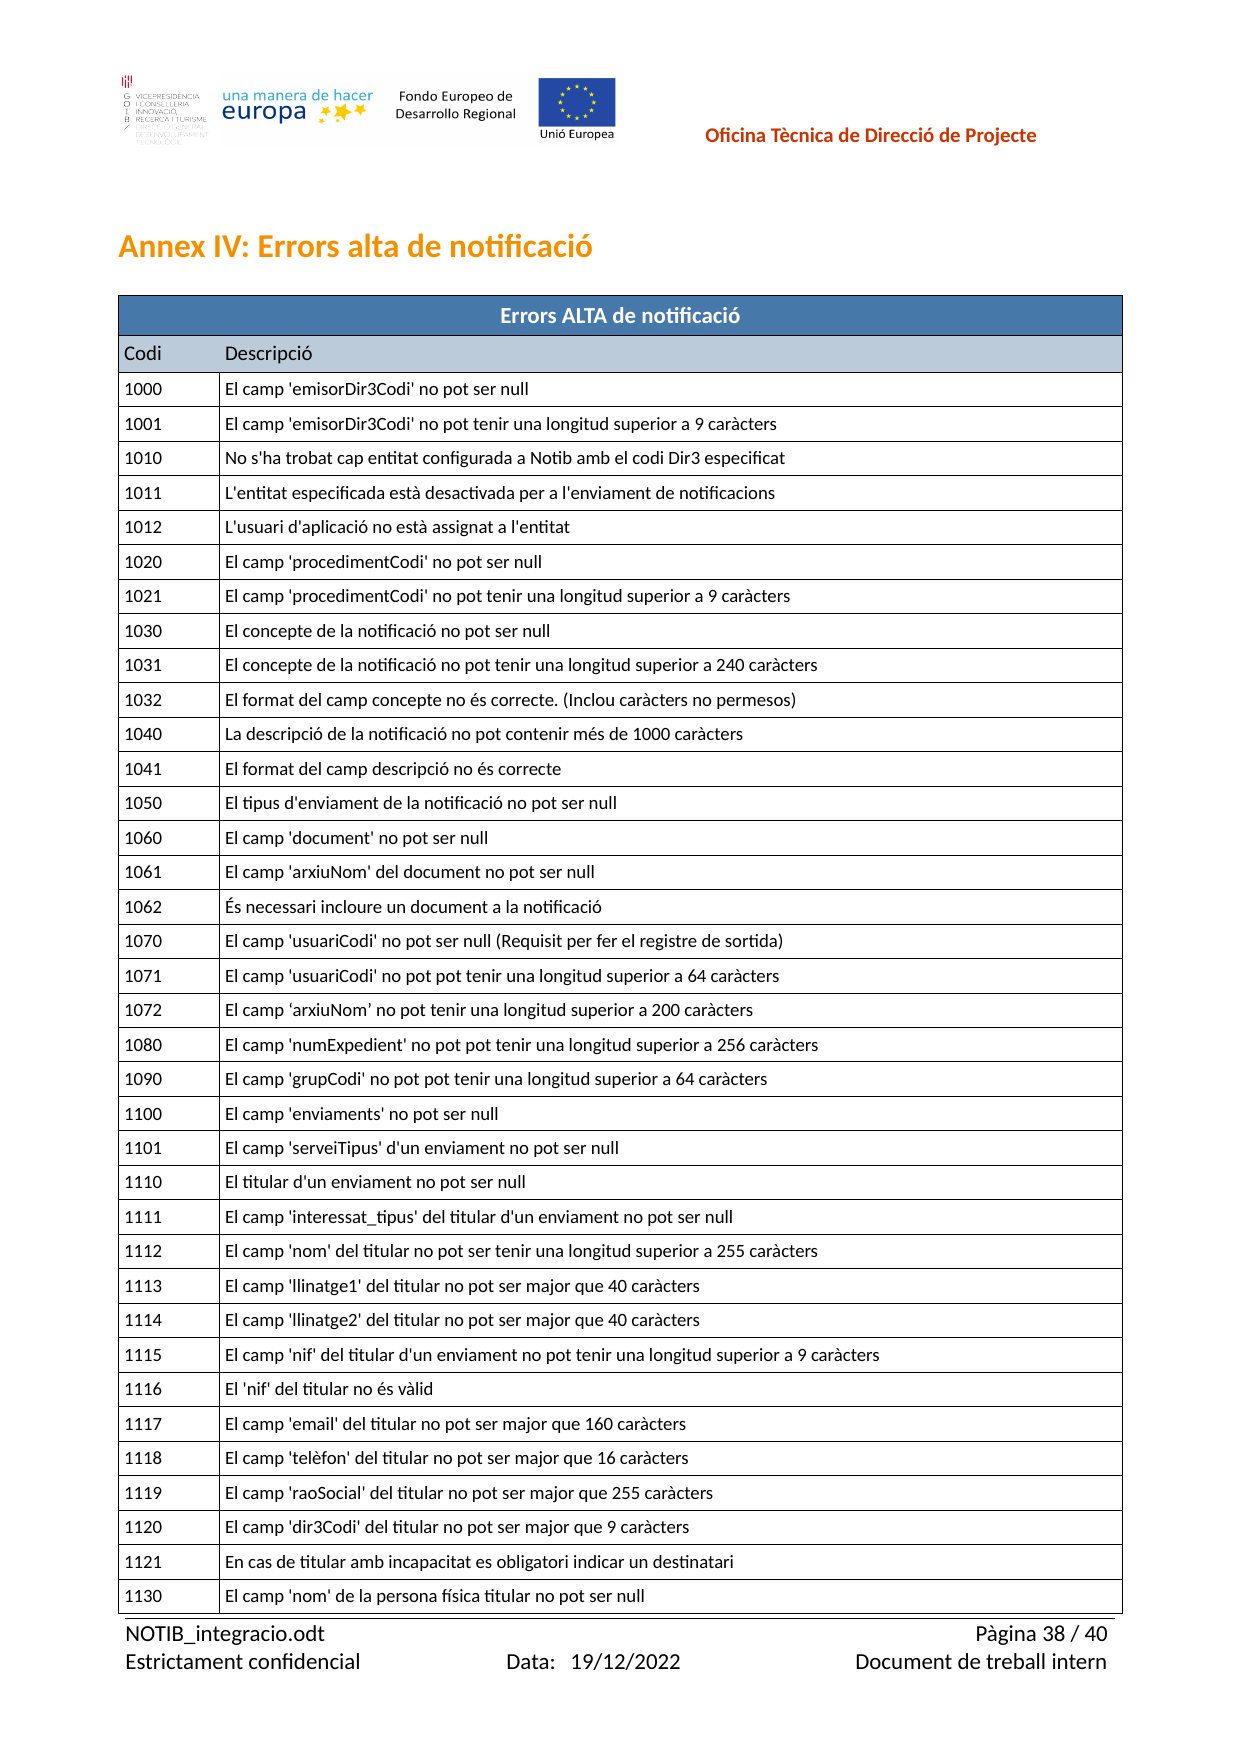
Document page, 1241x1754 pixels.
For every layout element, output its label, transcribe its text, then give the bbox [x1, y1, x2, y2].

table_cell 1062 [119, 890, 219, 923]
table_cell 1110 [119, 1166, 219, 1199]
table_cell El titular d'un enviament no pot ser null [220, 1166, 1122, 1199]
table_cell 1011 [119, 476, 219, 510]
table_cell El camp 'emisorDir3Codi' no pot ser null [220, 373, 1122, 406]
table_cell El camp 'nom' del titular no pot ser tenir una longitud superior a 255 caràcters [220, 1235, 1122, 1268]
table_cell 1116 [119, 1373, 219, 1406]
table_cell 1040 [119, 718, 219, 751]
table_cell 1071 [119, 959, 219, 992]
table_cell 1120 [119, 1511, 219, 1544]
table_cell El camp 'raoSocial' del titular no pot ser major que 255 caràcters [220, 1476, 1122, 1509]
table_cell El camp 'telèfon' del titular no pot ser major que 16 caràcters [220, 1442, 1122, 1475]
table_cell 1080 [119, 1028, 219, 1061]
table_cell El camp 'numExpedient' no pot pot tenir una longitud superior a 256 caràcters [220, 1028, 1122, 1061]
table_cell 1121 [119, 1545, 219, 1578]
table_cell 1030 [119, 614, 219, 648]
table_cell El camp 'enviaments' no pot ser null [220, 1097, 1122, 1130]
table_cell 1100 [119, 1097, 219, 1130]
table_cell 1031 [119, 649, 219, 682]
table_cell El camp 'procedimentCodi' no pot tenir una longitud superior a 9 caràcters [220, 580, 1122, 613]
table_cell El camp 'document' no pot ser null [220, 821, 1122, 854]
table_cell El camp 'interessat_tipus' del titular d'un enviament no pot ser null [220, 1200, 1122, 1234]
table_cell 1032 [119, 683, 219, 717]
table_cell El camp 'dir3Codi' del titular no pot ser major que 9 caràcters [220, 1511, 1122, 1544]
table_cell El camp 'llinatge1' del titular no pot ser major que 40 caràcters [220, 1269, 1122, 1303]
table_cell 1101 [119, 1131, 219, 1165]
table_cell 1114 [119, 1304, 219, 1337]
table_cell 1117 [119, 1407, 219, 1441]
table_cell 1041 [119, 752, 219, 786]
table_cell L'entitat especificada està desactivada per a l'enviament de notificacions [220, 476, 1122, 510]
table_cell Descripció [219, 336, 1122, 372]
table_cell 1050 [119, 787, 219, 820]
table_cell No s'ha trobat cap entitat configurada a Notib amb el codi Dir3 especificat [220, 442, 1122, 475]
table_cell El camp 'llinatge2' del titular no pot ser major que 40 caràcters [220, 1304, 1122, 1337]
table_cell El camp 'serveiTipus' d'un enviament no pot ser null [220, 1131, 1122, 1165]
table_cell 1060 [119, 821, 219, 854]
table_cell 1113 [119, 1269, 219, 1303]
table_cell El camp 'nif' del titular d'un enviament no pot tenir una longitud superior a 9 caràcters [220, 1338, 1122, 1372]
table_cell 1001 [119, 407, 219, 441]
table_cell 1112 [119, 1235, 219, 1268]
table_cell El camp 'usuariCodi' no pot ser null (Requisit per fer el registre de sortida) [220, 925, 1122, 958]
table_cell El camp 'email' del titular no pot ser major que 160 caràcters [220, 1407, 1122, 1441]
table_cell 1021 [119, 580, 219, 613]
table_cell El tipus d'enviament de la notificació no pot ser null [220, 787, 1122, 820]
picture [219, 73, 621, 147]
table_cell El concepte de la notificació no pot tenir una longitud superior a 240 caràcters [220, 649, 1122, 682]
table_cell El camp 'nom' de la persona física titular no pot ser null [220, 1580, 1122, 1613]
table_cell El 'nif' del titular no és vàlid [220, 1373, 1122, 1406]
table_cell El camp 'arxiuNom' del document no pot ser null [220, 856, 1122, 889]
table_cell El camp 'emisorDir3Codi' no pot tenir una longitud superior a 9 caràcters [220, 407, 1122, 441]
table_cell 1012 [119, 511, 219, 544]
table_cell 1090 [119, 1062, 219, 1096]
table_cell 1118 [119, 1442, 219, 1475]
table_cell 1000 [119, 373, 219, 406]
picture [118, 73, 213, 147]
table_cell L'usuari d'aplicació no està assignat a l'entitat [220, 511, 1122, 544]
table_cell 1115 [119, 1338, 219, 1372]
table_cell 1072 [119, 994, 219, 1027]
table_cell En cas de titular amb incapacitat es obligatori indicar un destinatari [220, 1545, 1122, 1578]
table_cell 1061 [119, 856, 219, 889]
table_cell El camp 'usuariCodi' no pot pot tenir una longitud superior a 64 caràcters [220, 959, 1122, 992]
table_cell El format del camp descripció no és correcte [220, 752, 1122, 786]
table_cell 1010 [119, 442, 219, 475]
table_cell És necessari incloure un document a la notificació [220, 890, 1122, 923]
table_cell 1130 [119, 1580, 219, 1613]
table_cell El camp ‘arxiuNom’ no pot tenir una longitud superior a 200 caràcters [220, 994, 1122, 1027]
table_cell 1111 [119, 1200, 219, 1234]
table_cell El concepte de la notificació no pot ser null [220, 614, 1122, 648]
table_cell 1020 [119, 545, 219, 579]
table_cell 1119 [119, 1476, 219, 1509]
table_cell Codi [119, 336, 219, 372]
table_cell El format del camp concepte no és correcte. (Inclou caràcters no permesos) [220, 683, 1122, 717]
subtitle Annex IV: Errors alta de notificació [118, 225, 1122, 266]
table_cell La descripció de la notificació no pot contenir més de 1000 caràcters [220, 718, 1122, 751]
table_cell 1070 [119, 925, 219, 958]
table_cell El camp 'procedimentCodi' no pot ser null [220, 545, 1122, 579]
table_cell El camp 'grupCodi' no pot pot tenir una longitud superior a 64 caràcters [220, 1062, 1122, 1096]
table_header Errors ALTA de notificació [119, 296, 1122, 335]
